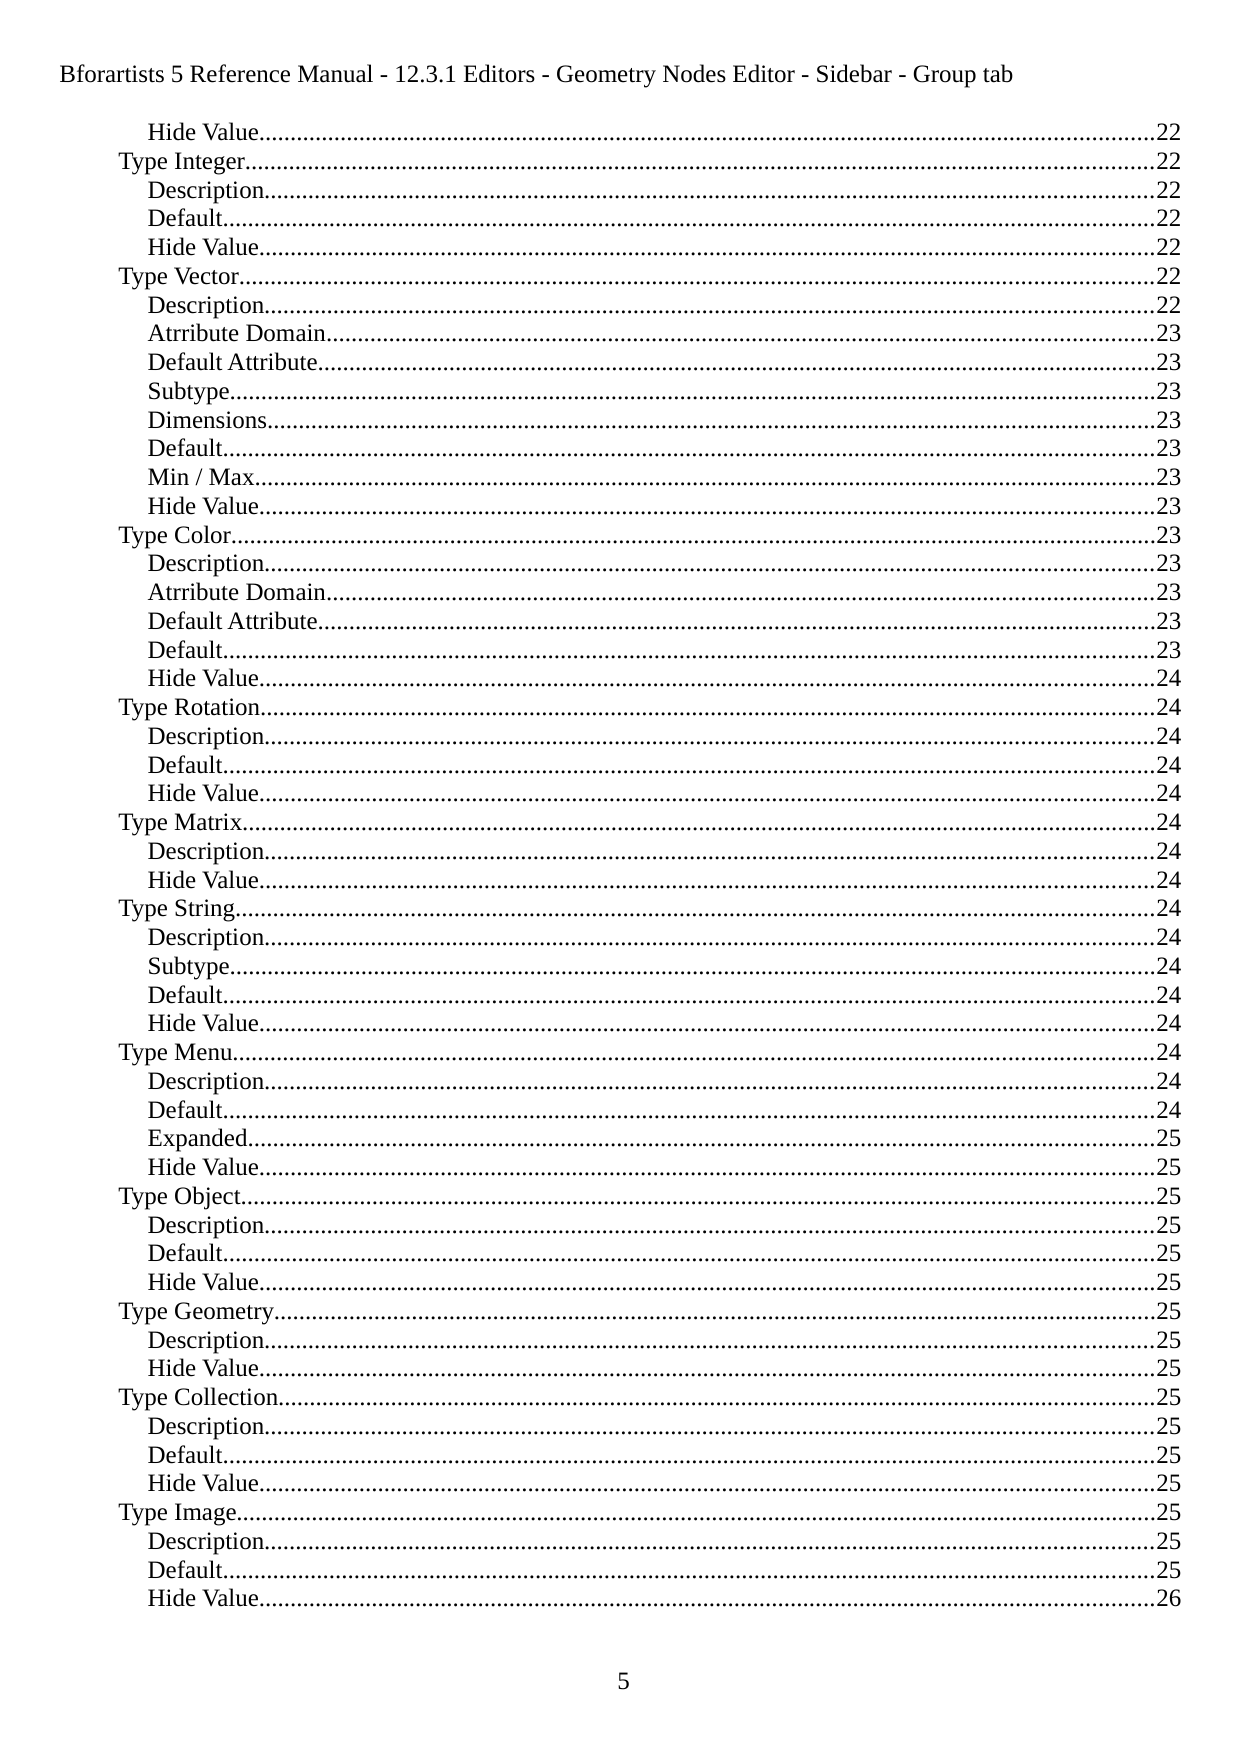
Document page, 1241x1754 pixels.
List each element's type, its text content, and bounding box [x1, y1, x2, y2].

text Type Geometry 25 [118, 1296, 1181, 1325]
text Description 25 [147, 1210, 1181, 1238]
text Default 25 [147, 1555, 1181, 1583]
text Default 23 [147, 433, 1181, 462]
text Description 25 [147, 1526, 1181, 1555]
text Hide Value 26 [147, 1583, 1181, 1612]
text Description 23 [147, 548, 1181, 577]
text Hide Value 25 [147, 1353, 1181, 1382]
text Min / Max 23 [147, 462, 1181, 491]
text Hide Value 22 [147, 232, 1181, 261]
text Type Image 25 [118, 1497, 1181, 1526]
text Default Attribute 23 [147, 347, 1181, 376]
text Description 24 [147, 836, 1181, 865]
text Default 24 [147, 1095, 1181, 1123]
text Subtype 23 [147, 376, 1181, 405]
text Description 22 [147, 175, 1181, 203]
text Expanded 25 [147, 1123, 1181, 1152]
text Hide Value 25 [147, 1152, 1181, 1181]
text Default 25 [147, 1440, 1181, 1468]
text Default 24 [147, 750, 1181, 778]
text Type Menu 24 [118, 1037, 1181, 1066]
text Hide Value 23 [147, 491, 1181, 520]
text Type Rotation 24 [118, 692, 1181, 721]
text Subtype 24 [147, 951, 1181, 980]
text Type Matrix 24 [118, 807, 1181, 836]
text Default 22 [147, 203, 1181, 232]
text Atrribute Domain 23 [147, 577, 1181, 606]
text Type Vector 22 [118, 261, 1181, 290]
text Hide Value 25 [147, 1267, 1181, 1296]
text Description 24 [147, 922, 1181, 951]
text Type Integer 22 [118, 146, 1181, 175]
text Description 24 [147, 1066, 1181, 1095]
text Type Color 23 [118, 520, 1181, 548]
text Atrribute Domain 23 [147, 318, 1181, 347]
text Hide Value 24 [147, 1008, 1181, 1037]
text Default 24 [147, 980, 1181, 1008]
text Default 23 [147, 635, 1181, 663]
text Hide Value 22 [147, 117, 1181, 146]
text Type Object 25 [118, 1181, 1181, 1210]
text Hide Value 24 [147, 865, 1181, 893]
text Type String 24 [118, 893, 1181, 922]
text Description 25 [147, 1325, 1181, 1353]
text Hide Value 25 [147, 1468, 1181, 1497]
text Default 25 [147, 1238, 1181, 1267]
text Hide Value 24 [147, 778, 1181, 807]
text Type Collection 25 [118, 1382, 1181, 1411]
text Default Attribute 23 [147, 606, 1181, 635]
text Hide Value 24 [147, 663, 1181, 692]
text Description 24 [147, 721, 1181, 750]
text Description 22 [147, 290, 1181, 318]
text Dimensions 23 [147, 405, 1181, 433]
text Description 25 [147, 1411, 1181, 1440]
